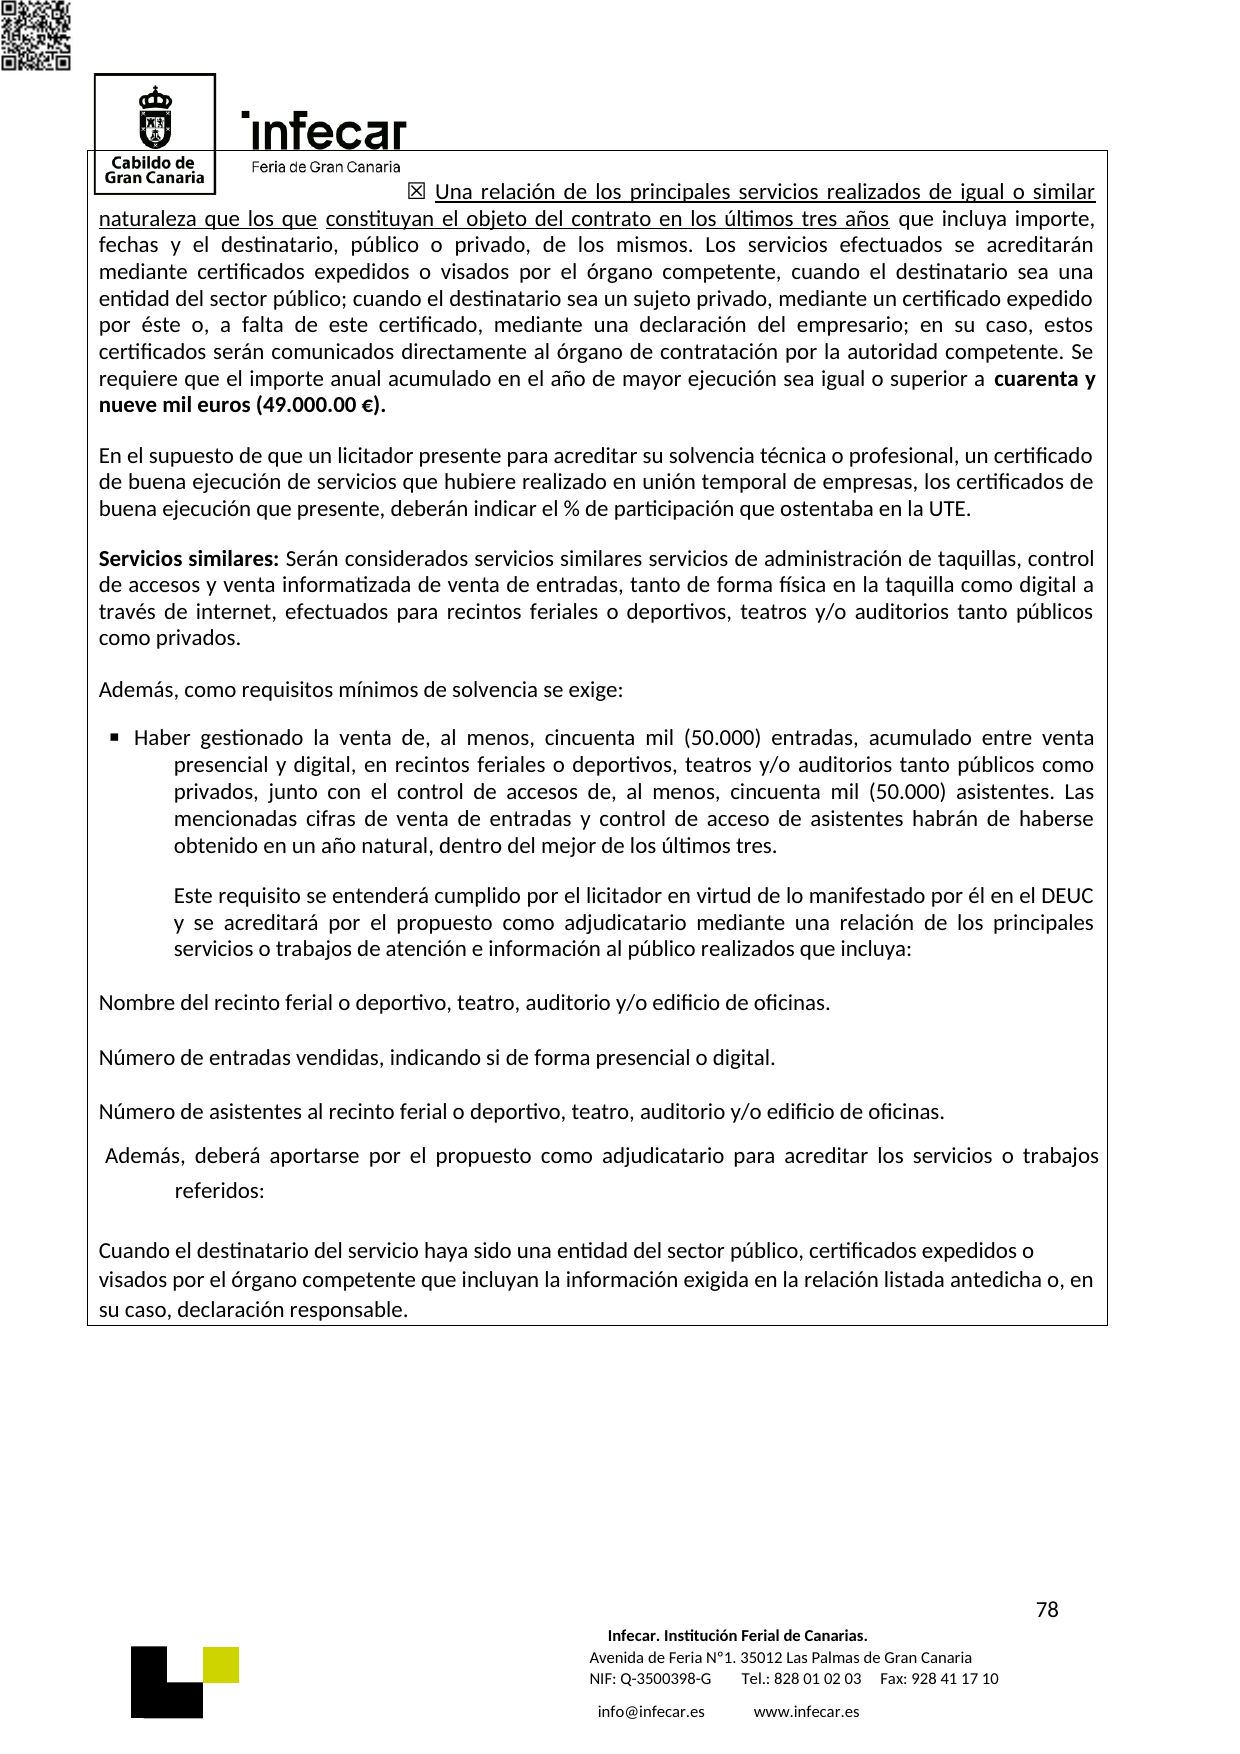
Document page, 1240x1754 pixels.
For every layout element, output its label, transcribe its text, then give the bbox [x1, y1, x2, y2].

table_cell ☒ Una relación de los principales servicios realizados de igual o similar naturaleza que los que constituyan el objeto del contrato en los últimos tres años que incluya importe, fechas y el destinatario, público o privado, de los mismos. Los servicios efectuados se acreditarán mediante certificados expedidos o visados por el órgano competente, cuando el destinatario sea una entidad del sector público; cuando el destinatario sea un sujeto privado, mediante un certificado expedido por éste o, a falta de este certificado, mediante una declaración del empresario; en su caso, estos certificados serán comunicados directamente al órgano de contratación por la autoridad competente. Se requiere que el importe anual acumulado en el año de mayor ejecución sea igual o superior a cuarenta y nueve mil euros (49.000.00 €). En el supuesto de que un licitador presente para acreditar su solvencia técnica o profesional, un certificado de buena ejecución de servicios que hubiere realizado en unión temporal de empresas, los certificados de buena ejecución que presente, deberán indicar el % de participación que ostentaba en la UTE. Servicios similares: Serán considerados servicios similares servicios de administración de taquillas, control de accesos y venta informatizada de venta de entradas, tanto de forma física en la taquilla como digital a través de internet, efectuados para recintos feriales o deportivos, teatros y/o auditorios tanto públicos como privados. Además, como requisitos mínimos de solvencia se exige: ▪ Haber gestionado la venta de, al menos, cincuenta mil (50.000) entradas, acumulado entre venta presencial y digital, en recintos feriales o deportivos, teatros y/o auditorios tanto públicos como privados, junto con el control de accesos de, al menos, cincuenta mil (50.000) asistentes. Las mencionadas cifras de venta de entradas y control de acceso de asistentes habrán de haberse obtenido en un año natural, dentro del mejor de los últimos tres. Este requisito se entenderá cumplido por el licitador en virtud de lo manifestado por él en el DEUC y se acreditará por el propuesto como adjudicatario mediante una relación de los principales servicios o trabajos de atención e información al público realizados que incluya: Nombre del recinto ferial o deportivo, teatro, auditorio y/o edificio de oficinas. Número de entradas vendidas, indicando si de forma presencial o digital. Número de asistentes al recinto ferial o deportivo, teatro, auditorio y/o edificio de oficinas. Además, deberá aportarse por el propuesto como adjudicatario para acreditar los servicios o trabajos referidos: Cuando el destinatario del servicio haya sido una entidad del sector público, certificados expedidos o visados por el órgano competente que incluyan la información exigida en la relación listada antedicha o, en su caso, declaración responsable. [88, 151, 1107, 1325]
table_cell G. SOLVENCIA TÉCNICA Y PROFESIONAL [88, 1326, 1108, 1378]
